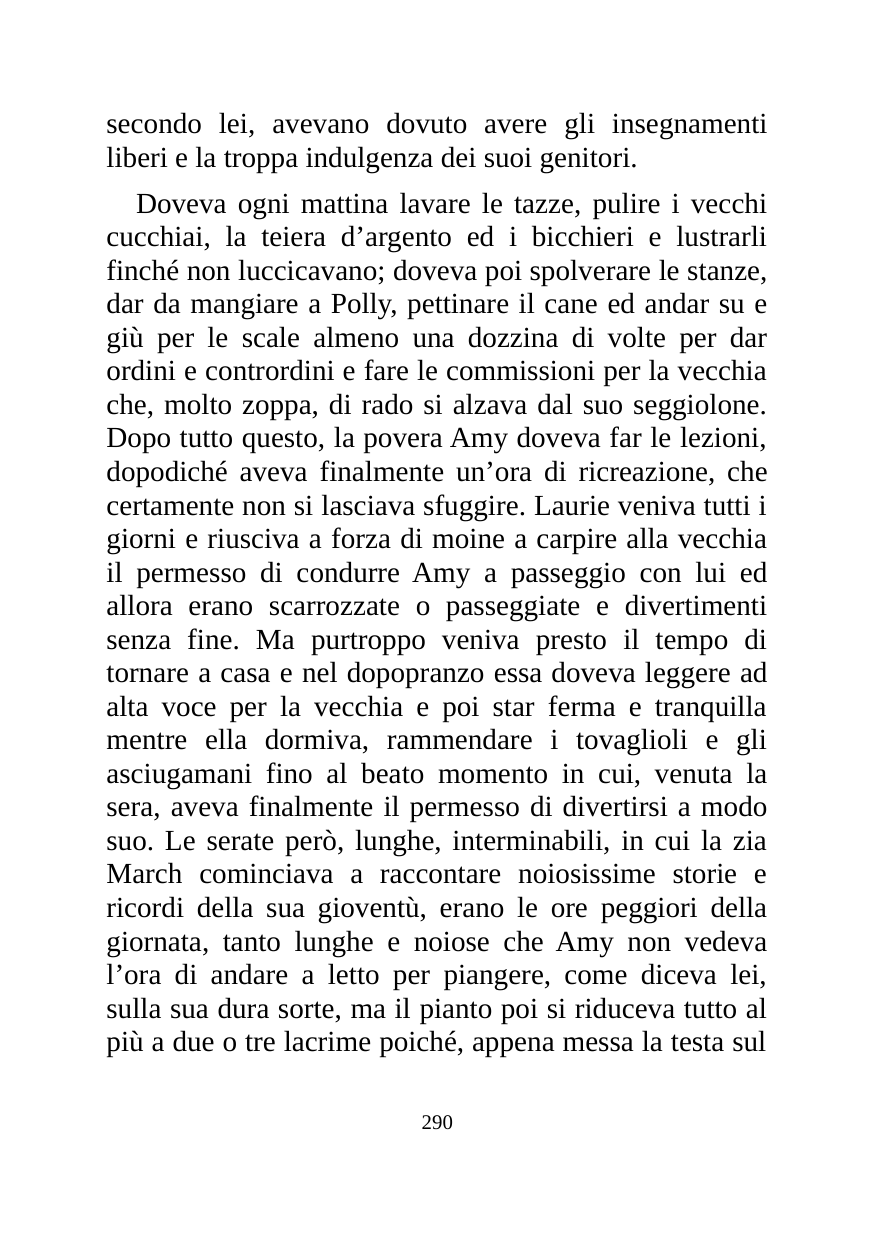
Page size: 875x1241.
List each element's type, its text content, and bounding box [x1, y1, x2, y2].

text secondo lei, avevano dovuto avere gli insegnamenti liberi e la troppa indulgenza dei suoi genitori. [106, 106, 768, 173]
text Doveva ogni mattina lavare le tazze, pulire i vecchi cucchiai, la teiera d’argento ed i bicchieri e lustrarli finché non luccicavano; doveva poi spolverare le stanze, dar da mangiare a Polly, pettinare il cane ed andar su e giù per le scale almeno una dozzina di volte per dar ordini e contrordini e fare le commissioni per la vecchia che, molto zoppa, di rado si alzava dal suo seggiolone. Dopo tutto questo, la povera Amy doveva far le lezioni, dopodiché aveva finalmente un’ora di ricreazione, che certamente non si lasciava sfuggire. Laurie veniva tutti i giorni e riusciva a forza di moine a carpire alla vecchia il permesso di condurre Amy a passeggio con lui ed allora erano scarrozzate o passeggiate e divertimenti senza fine. Ma purtroppo veniva presto il tempo di tornare a casa e nel dopopranzo essa doveva leggere ad alta voce per la vecchia e poi star ferma e tranquilla mentre ella dormiva, rammendare i tovaglioli e gli asciugamani fino al beato momento in cui, venuta la sera, aveva finalmente il permesso di divertirsi a modo suo. Le serate però, lunghe, interminabili, in cui la zia March cominciava a raccontare noiosissime storie e ricordi della sua gioventù, erano le ore peggiori della giornata, tanto lunghe e noiose che Amy non vedeva l’ora di andare a letto per piangere, come diceva lei, sulla sua dura sorte, ma il pianto poi si riduceva tutto al più a due o tre lacrime poiché, appena messa la testa sul [106, 186, 768, 1058]
